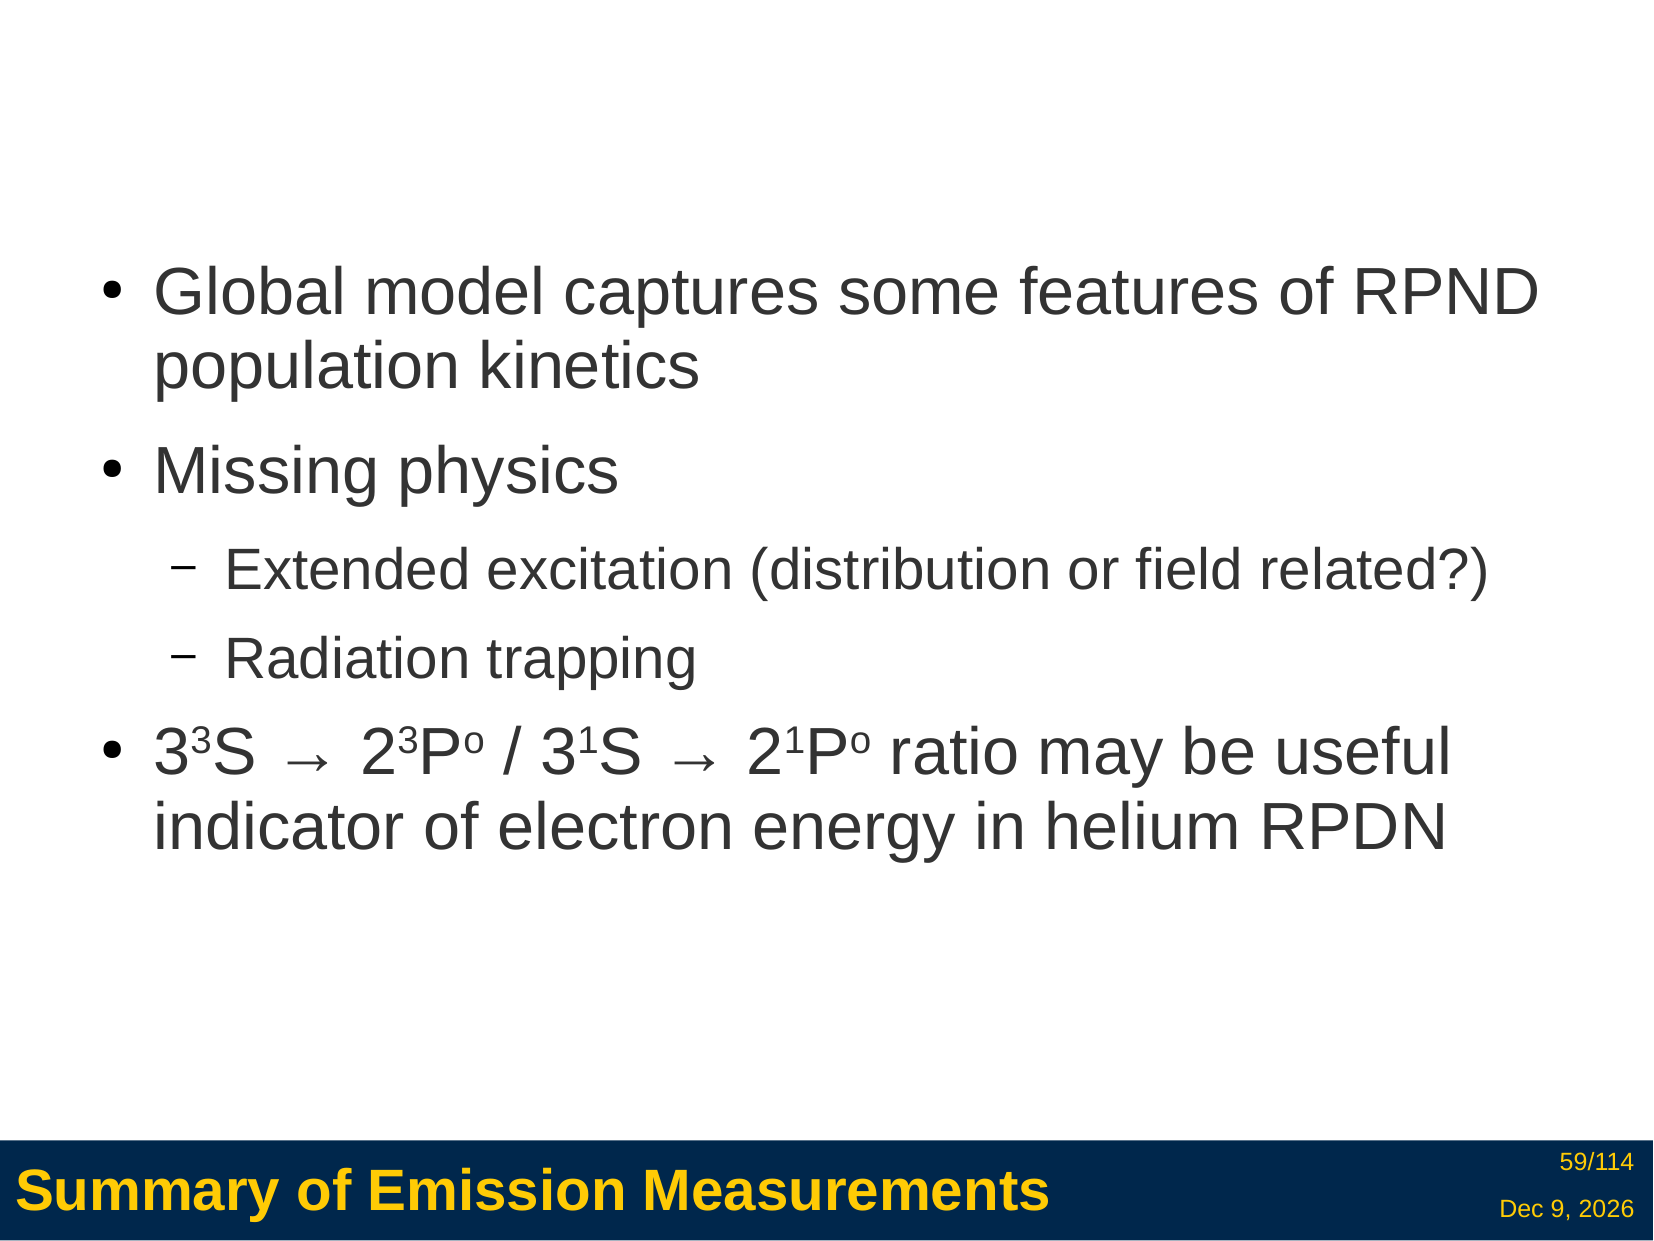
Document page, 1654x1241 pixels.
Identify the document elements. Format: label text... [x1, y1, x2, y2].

title Summary of Emission Measurements [14, 1140, 1380, 1241]
list Global model captures some features of RPND population kinetics Missing physics Extended excitation (distribution or field related?) Radiation trapping 33S → 23Po / 31S → 21Po ratio may be useful indicator of electron energy in helium RPDN [82, 75, 1571, 1043]
